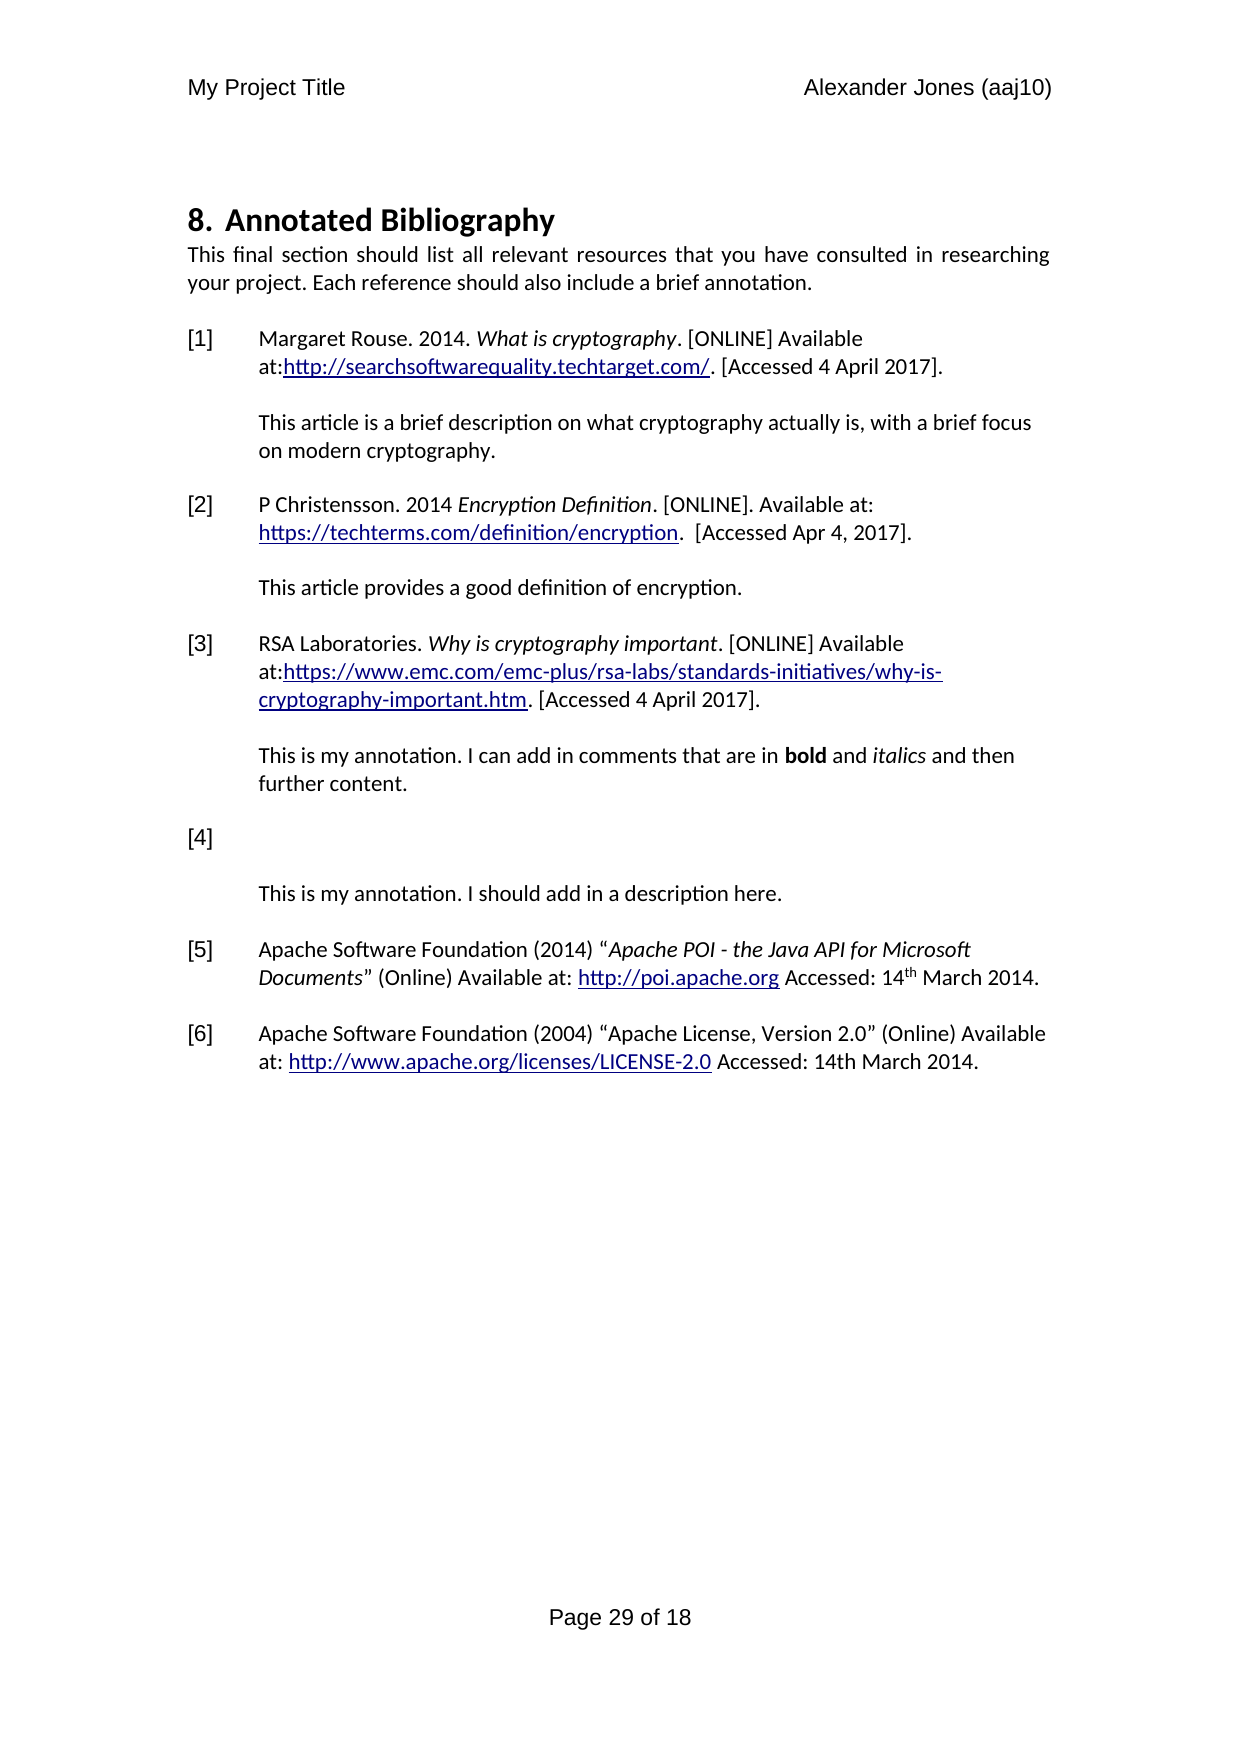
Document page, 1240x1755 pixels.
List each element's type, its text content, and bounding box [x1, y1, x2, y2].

list This is my annotation. I should add in a description here. [187, 823, 1052, 907]
subtitle Annotated Bibliography [187, 199, 1052, 240]
list RSA Laboratories. Why is cryptography important. [ONLINE] Available at:https://www.emc.com/emc-plus/rsa-labs/standards-initiatives/why-is-cryptography-important.htm. [Accessed 4 April 2017]. This is my annotation. I can add in comments that are in bold and italics and then further content. [187, 629, 1052, 823]
list Apache Software Foundation (2004) “Apache License, Version 2.0” (Online) Available at: http://www.apache.org/licenses/LICENSE-2.0 Accessed: 14th March 2014. [187, 1019, 1052, 1102]
text This final section should list all relevant resources that you have consulted in researching your project. Each reference should also include a brief annotation. [187, 240, 1052, 296]
list Apache Software Foundation (2014) “Apache POI - the Java API for Microsoft Documents” (Online) Available at: http://poi.apache.org Accessed: 14th March 2014. [187, 935, 1052, 991]
list P Christensson. 2014 Encryption Definition. [ONLINE]. Available at: https://techterms.com/definition/encryption. [Accessed Apr 4, 2017]. [187, 490, 1052, 573]
list This article provides a good definition of encryption. [258, 573, 1052, 629]
list Margaret Rouse. 2014. What is cryptography. [ONLINE] Available at:http://searchsoftwarequality.techtarget.com/. [Accessed 4 April 2017]. This article is a brief description on what cryptography actually is, with a brief focus on modern cryptography. [187, 324, 1052, 490]
